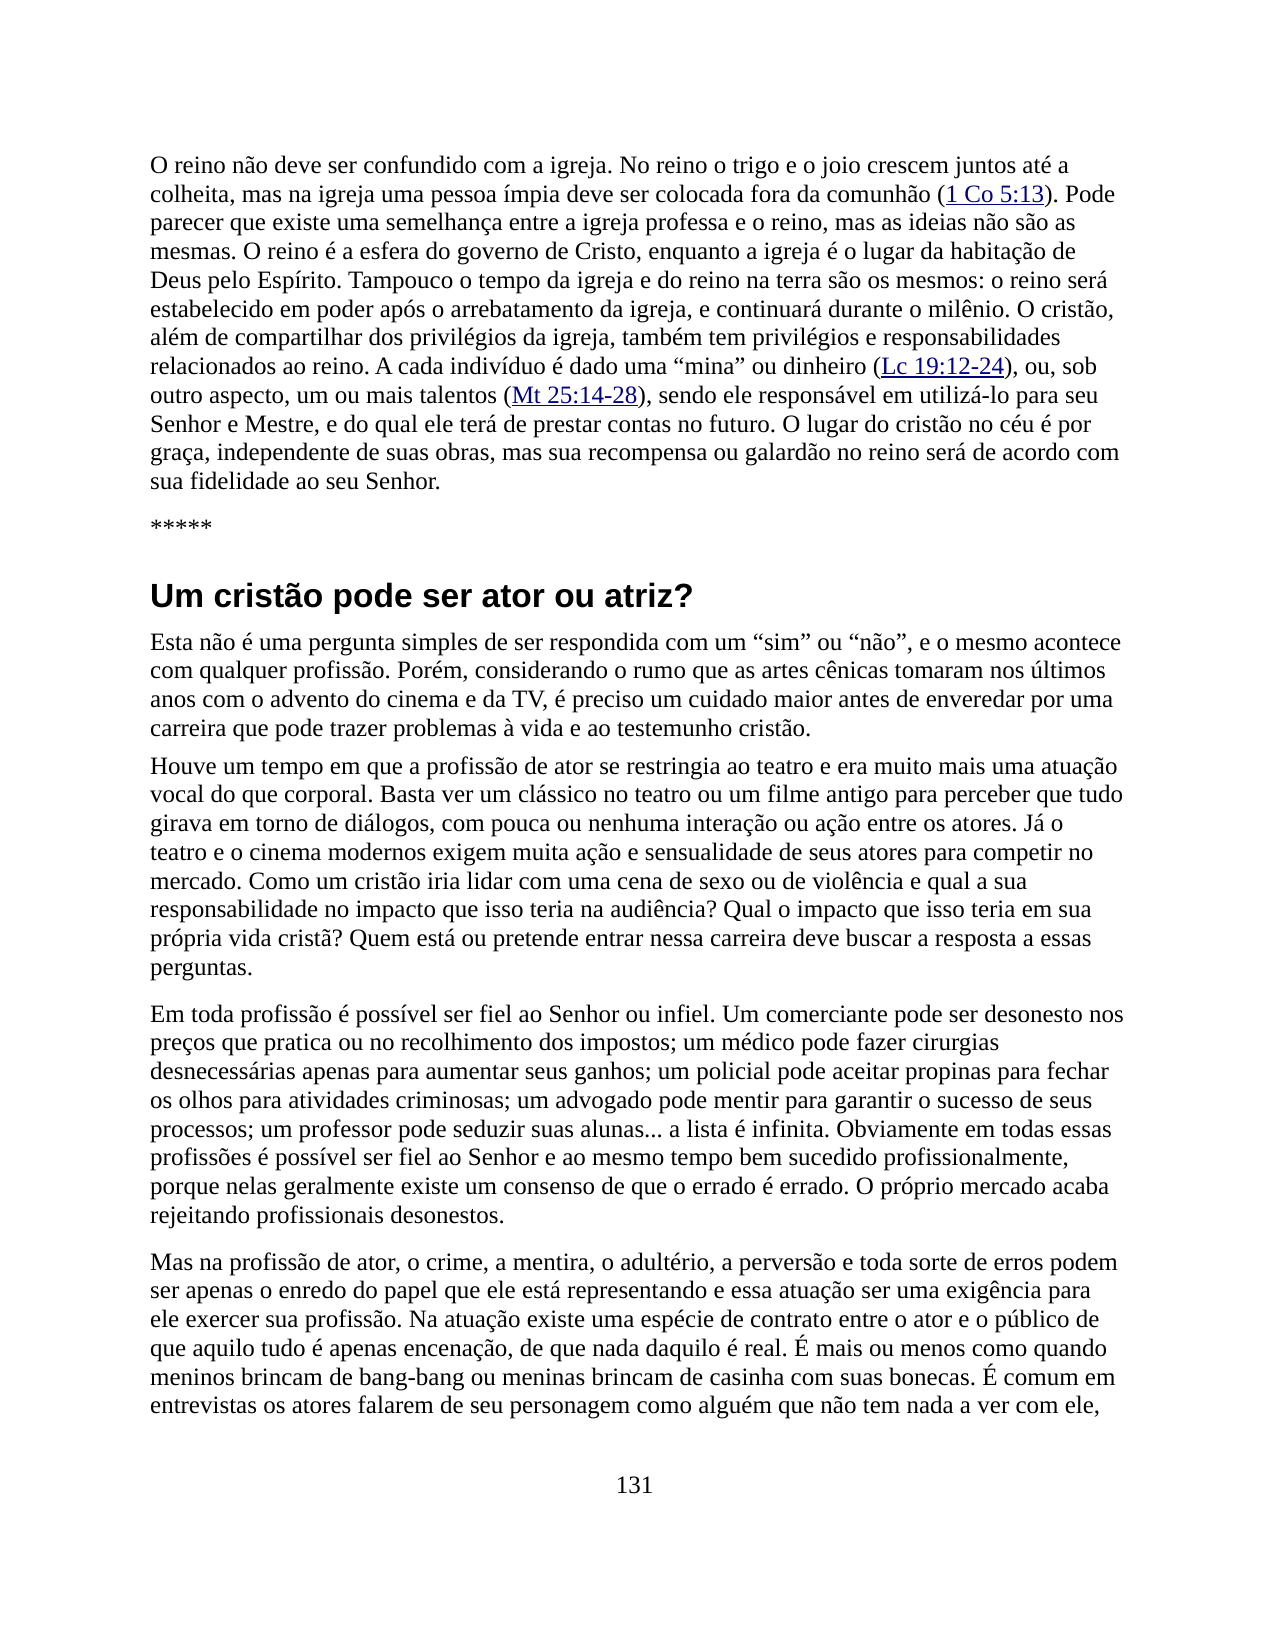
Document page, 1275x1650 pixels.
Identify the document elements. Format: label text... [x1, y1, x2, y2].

text Esta não é uma pergunta simples de ser respondida com um “sim” ou “não”, e o mesmo acontece com qualquer profissão. Porém, considerando o rumo que as artes cênicas tomaram nos últimos anos com o advento do cinema e da TV, é preciso um cuidado maior antes de enveredar por uma carreira que pode trazer problemas à vida e ao testemunho cristão. [150, 627, 1125, 742]
text Mas na profissão de ator, o crime, a mentira, o adultério, a perversão e toda sorte de erros podem ser apenas o enredo do papel que ele está representando e essa atuação ser uma exigência para ele exercer sua profissão. Na atuação existe uma espécie de contrato entre o ator e o público de que aquilo tudo é apenas encenação, de que nada daquilo é real. É mais ou menos como quando meninos brincam de bang-bang ou meninas brincam de casinha com suas bonecas. É comum em entrevistas os atores falarem de seu personagem como alguém que não tem nada a ver com ele, [150, 1247, 1125, 1419]
text O reino não deve ser confundido com a igreja. No reino o trigo e o joio crescem juntos até a colheita, mas na igreja uma pessoa ímpia deve ser colocada fora da comunhão (1 Co 5:13). Pode parecer que existe uma semelhança entre a igreja professa e o reino, mas as ideias não são as mesmas. O reino é a esfera do governo de Cristo, enquanto a igreja é o lugar da habitação de Deus pelo Espírito. Tampouco o tempo da igreja e do reino na terra são os mesmos: o reino será estabelecido em poder após o arrebatamento da igreja, e continuará durante o milênio. O cristão, além de compartilhar dos privilégios da igreja, também tem privilégios e responsabilidades relacionados ao reino. A cada indivíduo é dado uma “mina” ou dinheiro (Lc 19:12-24), ou, sob outro aspecto, um ou mais talentos (Mt 25:14-28), sendo ele responsável em utilizá-lo para seu Senhor e Mestre, e do qual ele terá de prestar contas no futuro. O lugar do cristão no céu é por graça, independente de suas obras, mas sua recompensa ou galardão no reino será de acordo com sua fidelidade ao seu Senhor. [150, 150, 1125, 495]
subtitle Um cristão pode ser ator ou atriz? [150, 576, 1125, 614]
text ***** [150, 513, 1125, 542]
text Em toda profissão é possível ser fiel ao Senhor ou infiel. Um comerciante pode ser desonesto nos preços que pratica ou no recolhimento dos impostos; um médico pode fazer cirurgias desnecessárias apenas para aumentar seus ganhos; um policial pode aceitar propinas para fechar os olhos para atividades criminosas; um advogado pode mentir para garantir o sucesso de seus processos; um professor pode seduzir suas alunas... a lista é infinita. Obviamente em todas essas profissões é possível ser fiel ao Senhor e ao mesmo tempo bem sucedido profissionalmente, porque nelas geralmente existe um consenso de que o errado é errado. O próprio mercado acaba rejeitando profissionais desonestos. [150, 999, 1125, 1229]
text Houve um tempo em que a profissão de ator se restringia ao teatro e era muito mais uma atuação vocal do que corporal. Basta ver um clássico no teatro ou um filme antigo para perceber que tudo girava em torno de diálogos, com pouca ou nenhuma interação ou ação entre os atores. Já o teatro e o cinema modernos exigem muita ação e sensualidade de seus atores para competir no mercado. Como um cristão iria lidar com uma cena de sexo ou de violência e qual a sua responsabilidade no impacto que isso teria na audiência? Qual o impacto que isso teria em sua própria vida cristã? Quem está ou pretende entrar nessa carreira deve buscar a resposta a essas perguntas. [150, 751, 1125, 981]
